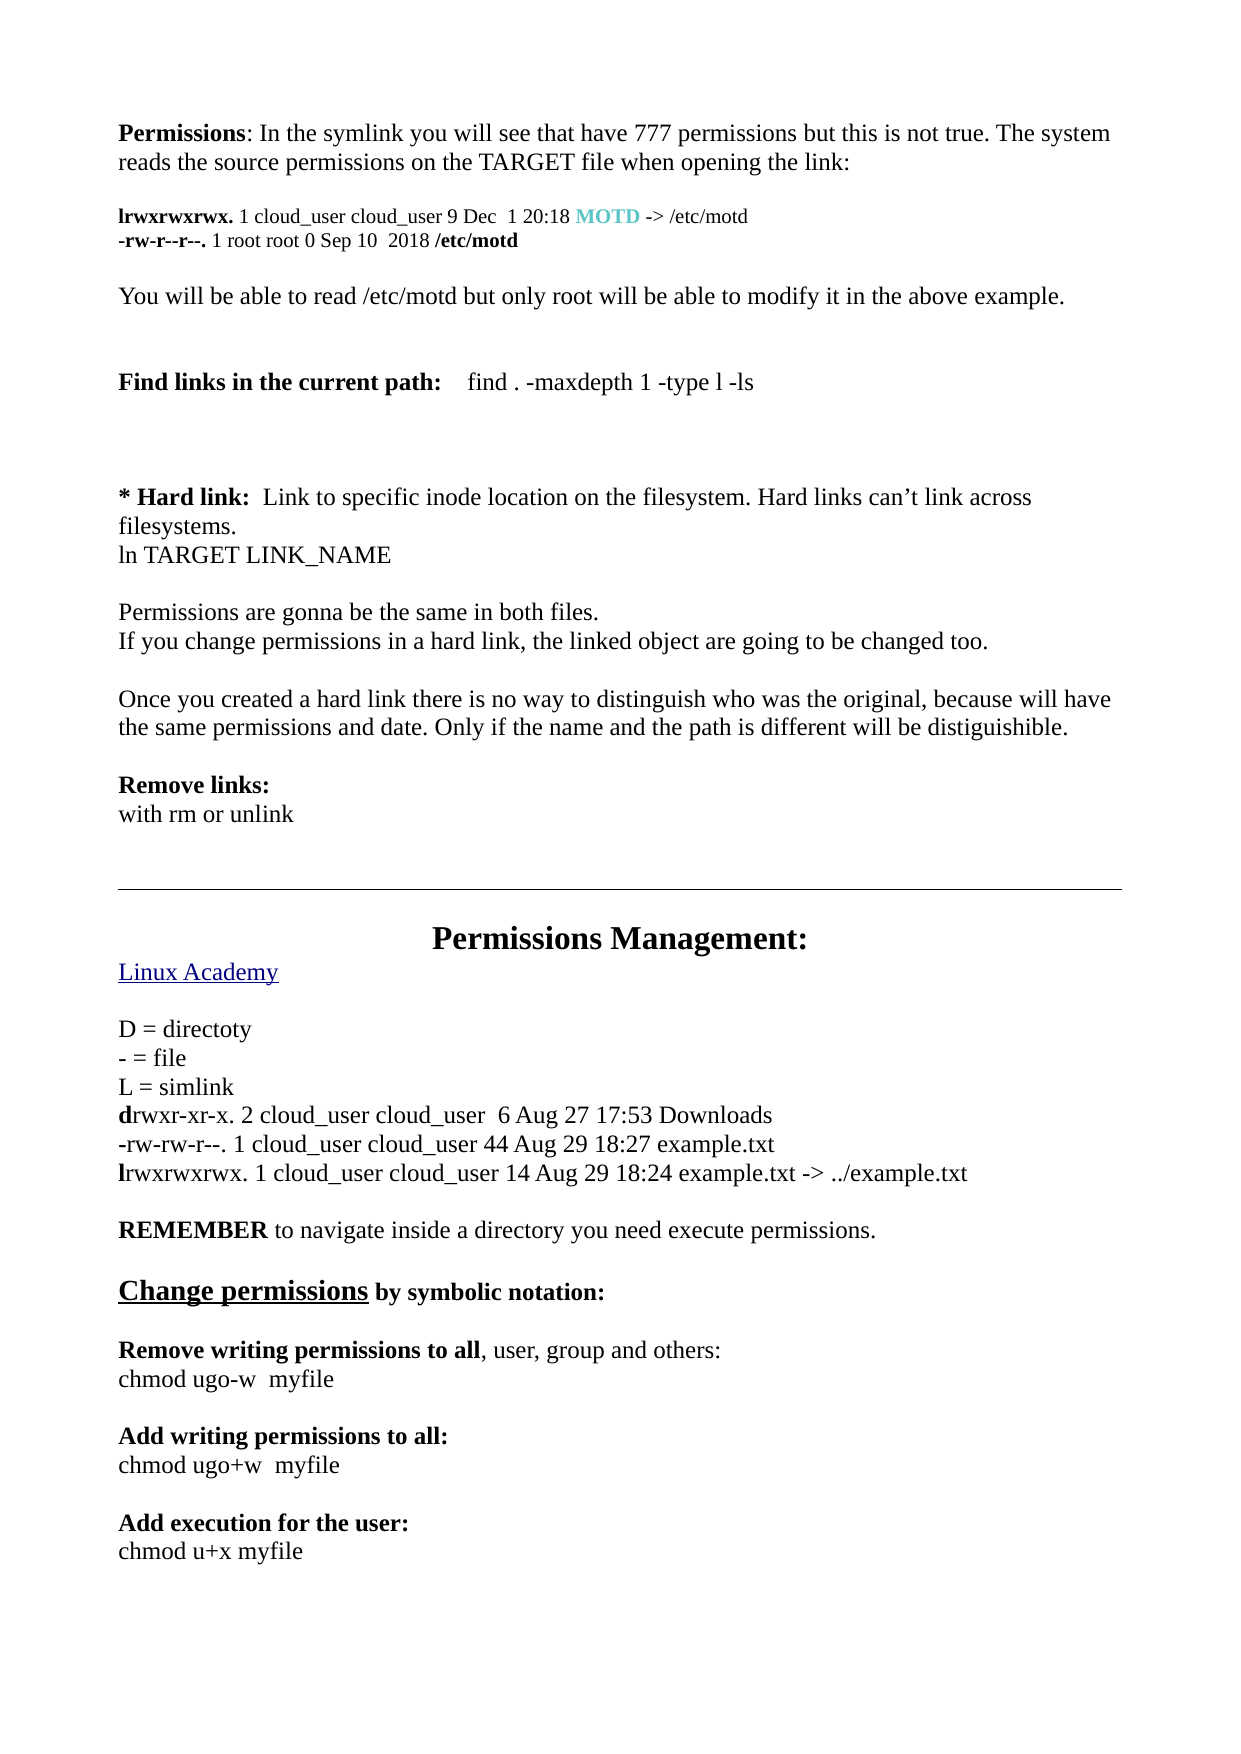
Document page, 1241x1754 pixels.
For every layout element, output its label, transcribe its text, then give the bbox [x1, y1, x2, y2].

text lrwxrwxrwx. 1 cloud_user cloud_user 9 Dec 1 20:18 MOTD -> /etc/motd [118, 204, 1122, 228]
text Once you created a hard link there is no way to distinguish who was the original, because will have the same permissions and date. Only if the name and the path is different will be distiguishible. [118, 684, 1122, 741]
text -rw-rw-r--. 1 cloud_user cloud_user 44 Aug 29 18:27 example.txt [118, 1129, 1122, 1158]
text - = file [118, 1043, 1122, 1072]
text Permissions are gonna be the same in both files. [118, 597, 1122, 626]
text chmod u+x myfile [118, 1536, 1122, 1565]
text -rw-r--r--. 1 root root 0 Sep 10 2018 /etc/motd [118, 228, 1122, 252]
text Remove links: [118, 770, 1122, 799]
text drwxr-xr-x. 2 cloud_user cloud_user 6 Aug 27 17:53 Downloads [118, 1100, 1122, 1129]
text L = simlink [118, 1072, 1122, 1100]
text REMEMBER to navigate inside a directory you need execute permissions. [118, 1215, 1122, 1244]
text lrwxrwxrwx. 1 cloud_user cloud_user 14 Aug 29 18:24 example.txt -> ../example.txt [118, 1158, 1122, 1187]
text D = directoty [118, 1014, 1122, 1043]
text Remove writing permissions to all, user, group and others: [118, 1335, 1122, 1364]
text Change permissions by symbolic notation: [118, 1273, 1122, 1306]
text You will be able to read /etc/motd but only root will be able to modify it in the above example. [118, 281, 1122, 310]
text with rm or unlink [118, 799, 1122, 827]
text chmod ugo-w myfile [118, 1364, 1122, 1393]
text Permissions Management: [118, 918, 1122, 957]
text chmod ugo+w myfile [118, 1450, 1122, 1479]
text Add execution for the user: [118, 1508, 1122, 1536]
text Linux Academy [118, 957, 1122, 985]
text Add writing permissions to all: [118, 1421, 1122, 1450]
text * Hard link: Link to specific inode location on the filesystem. Hard links can’t link across filesystems. [118, 482, 1122, 540]
text Find links in the current path: find . -maxdepth 1 -type l -ls [118, 367, 1122, 396]
text Permissions: In the symlink you will see that have 777 permissions but this is not true. The system reads the source permissions on the TARGET file when opening the link: [118, 118, 1122, 176]
text ln TARGET LINK_NAME [118, 540, 1122, 569]
text If you change permissions in a hard link, the linked object are going to be changed too. [118, 626, 1122, 655]
